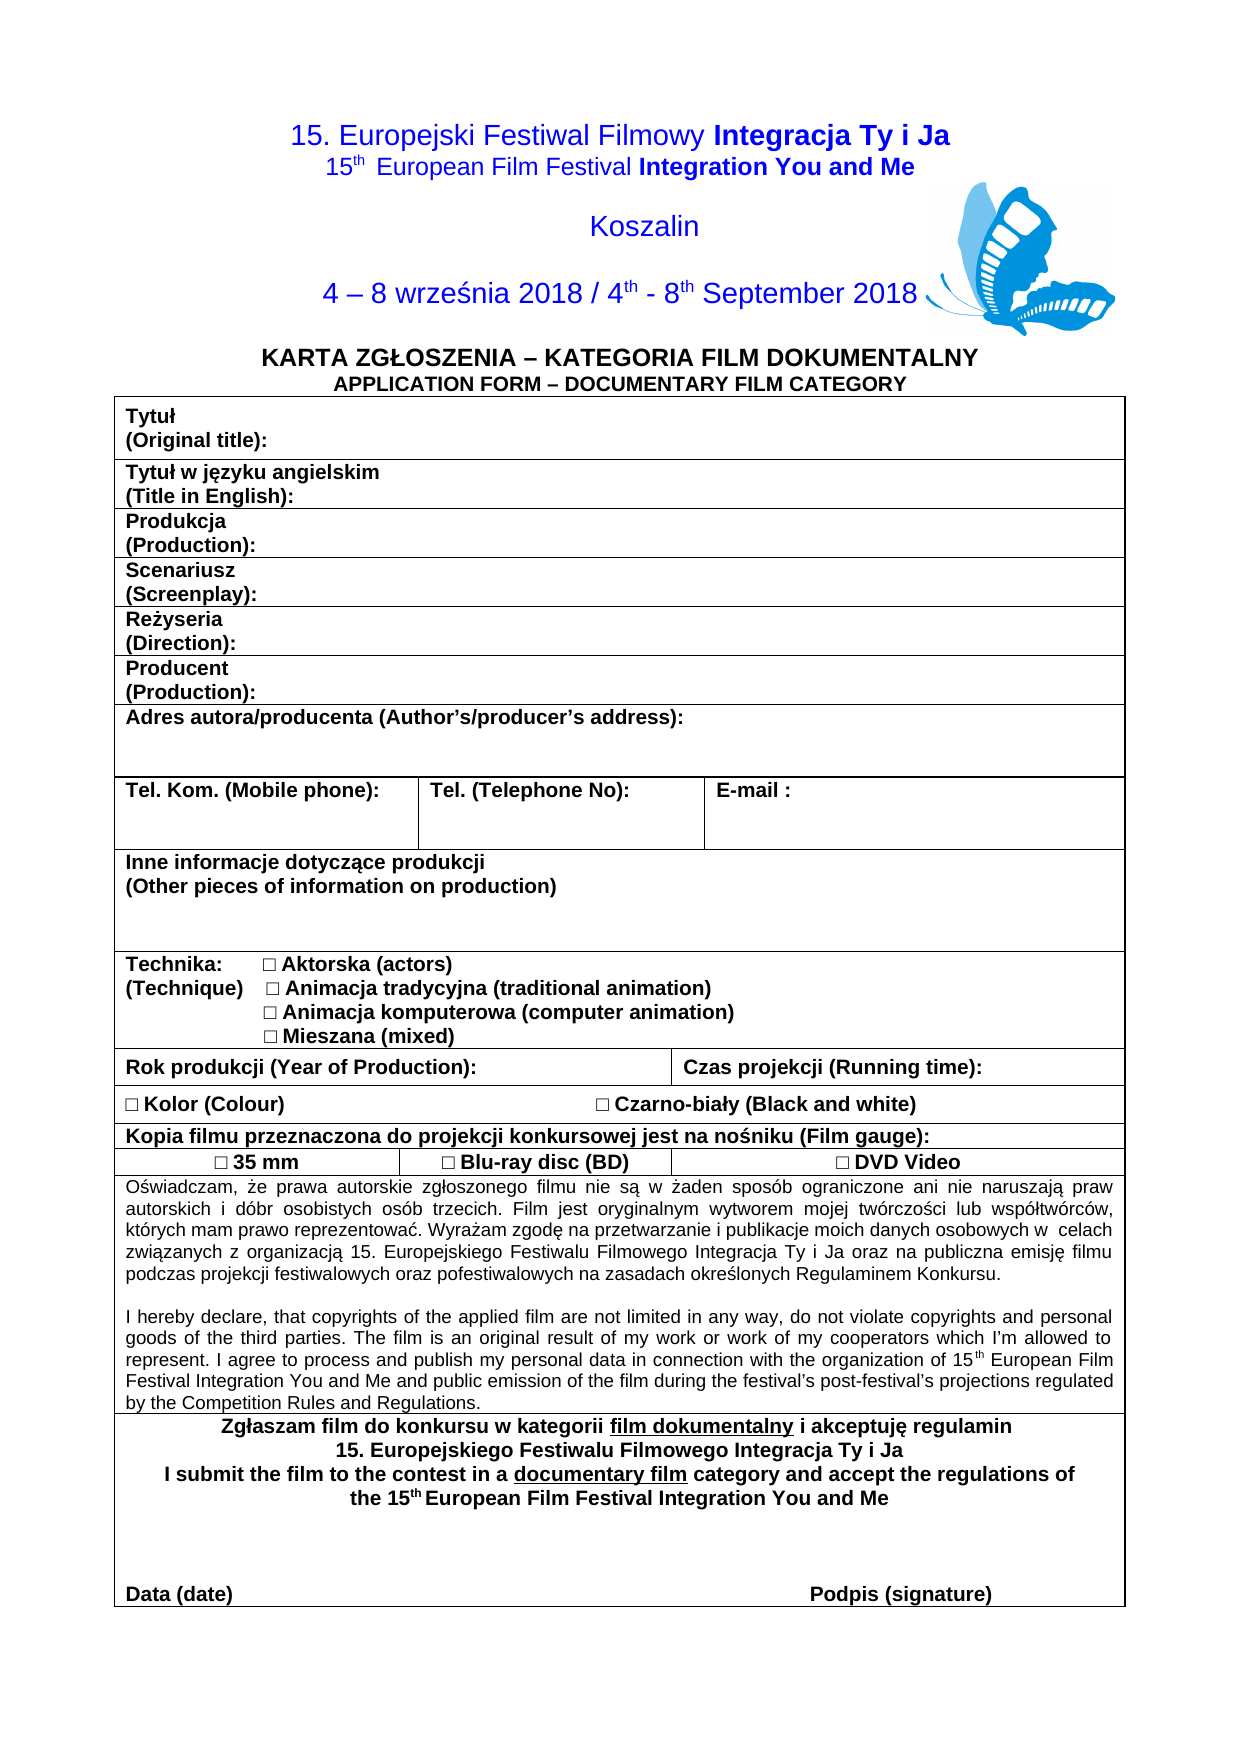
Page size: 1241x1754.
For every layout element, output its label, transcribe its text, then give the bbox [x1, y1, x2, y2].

text 15th European Film Festival Integration You and Me [118, 152, 1122, 180]
text [1117, 209, 1122, 243]
table_cell □ Kolor (Colour) □ Czarno-biały (Black and white) [115, 1086, 1124, 1123]
table_cell Produkcja (Production): [115, 509, 1124, 557]
table_cell Technika: □ Aktorska (actors) (Technique) □ Animacja tradycyjna (traditional animation) □ Animacja komputerowa (computer animation) □ Mieszana (mixed) [115, 952, 1124, 1048]
picture [982, 264, 995, 274]
picture [1004, 202, 1040, 235]
picture [982, 281, 992, 286]
table_cell Tel. Kom. (Mobile phone): [115, 778, 418, 849]
table_cell Rok produkcji (Year of Production): [115, 1049, 671, 1085]
table_header Tytuł (Original title): [115, 397, 1124, 459]
table_cell Zgłaszam film do konkursu w kategorii film dokumentalny i akceptuję regulamin 15. Europejskiego Festiwalu Filmowego Integracja Ty i Ja I submit the film to the contest in a documentary film category and accept the regulations of the 15th European Film Festival Integration You and Me Data (date) Podpis (signature) [115, 1414, 1124, 1606]
table_cell Adres autora/producenta (Author’s/producer’s address): [115, 705, 1124, 776]
table_cell Kopia filmu przeznaczona do projekcji konkursowej jest na nośniku (Film gauge): [115, 1124, 1124, 1148]
text 4 – 8 września 2018 / 4th - 8th September 2018 [118, 276, 924, 310]
text Koszalin [118, 209, 924, 243]
picture [1062, 300, 1068, 309]
picture [987, 242, 1006, 258]
table_cell Inne informacje dotyczące produkcji (Other pieces of information on production) [115, 850, 1124, 951]
table_cell Producent (Production): [115, 656, 1124, 703]
picture [982, 273, 993, 280]
picture [984, 254, 999, 266]
table_cell E-mail : [705, 778, 1124, 849]
text APPLICATION FORM – DOCUMENTARY FILM CATEGORY [118, 372, 1122, 396]
table_cell Tytuł w języku angielskim (Title in English): [115, 460, 1124, 508]
table_cell Tel. (Telephone No): [419, 778, 704, 849]
picture [1089, 301, 1105, 317]
table_cell Czas projekcji (Running time): [672, 1049, 1124, 1085]
text 15. Europejski Festiwal Filmowy Integracja Ty i Ja [118, 118, 1122, 152]
table_cell □ Blu-ray disc (BD) [400, 1149, 671, 1175]
picture [1023, 302, 1116, 336]
table_cell Oświadczam, że prawa autorskie zgłoszonego filmu nie są w żaden sposób ograniczone ani nie naruszają praw autorskich i dóbr osobistych osób trzecich. Film jest oryginalnym wytworem mojej twórczości lub współtwórców, których mam prawo reprezentować. Wyrażam zgodę na przetwarzanie i publikacje moich danych osobowych w celach związanych z organizacją 15. Europejskiego Festiwalu Filmowego Integracja Ty i Ja oraz na publiczna emisję filmu podczas projekcji festiwalowych oraz pofestiwalowych na zasadach określonych Regulaminem Konkursu. I hereby declare, that copyrights of the applied film are not limited in any way, do not violate copyrights and personal goods of the third parties. The film is an original result of my work or work of my cooperators which I’m allowed to represent. I agree to process and publish my personal data in connection with the organization of 15th European Film Festival Integration You and Me and public emission of the film during the festival’s post-festival’s projections regulated by the Competition Rules and Regulations. [115, 1176, 1124, 1413]
table_cell Reżyseria (Direction): [115, 607, 1124, 654]
picture [993, 225, 1019, 248]
picture [925, 182, 1116, 336]
text KARTA ZGŁOSZENIA – KATEGORIA FILM DOKUMENTALNY [118, 343, 1122, 372]
picture [1069, 299, 1078, 310]
picture [1078, 300, 1090, 312]
table_cell □ 35 mm [115, 1149, 399, 1175]
table_cell □ DVD Video [672, 1149, 1124, 1175]
table_cell Scenariusz (Screenplay): [115, 558, 1124, 606]
